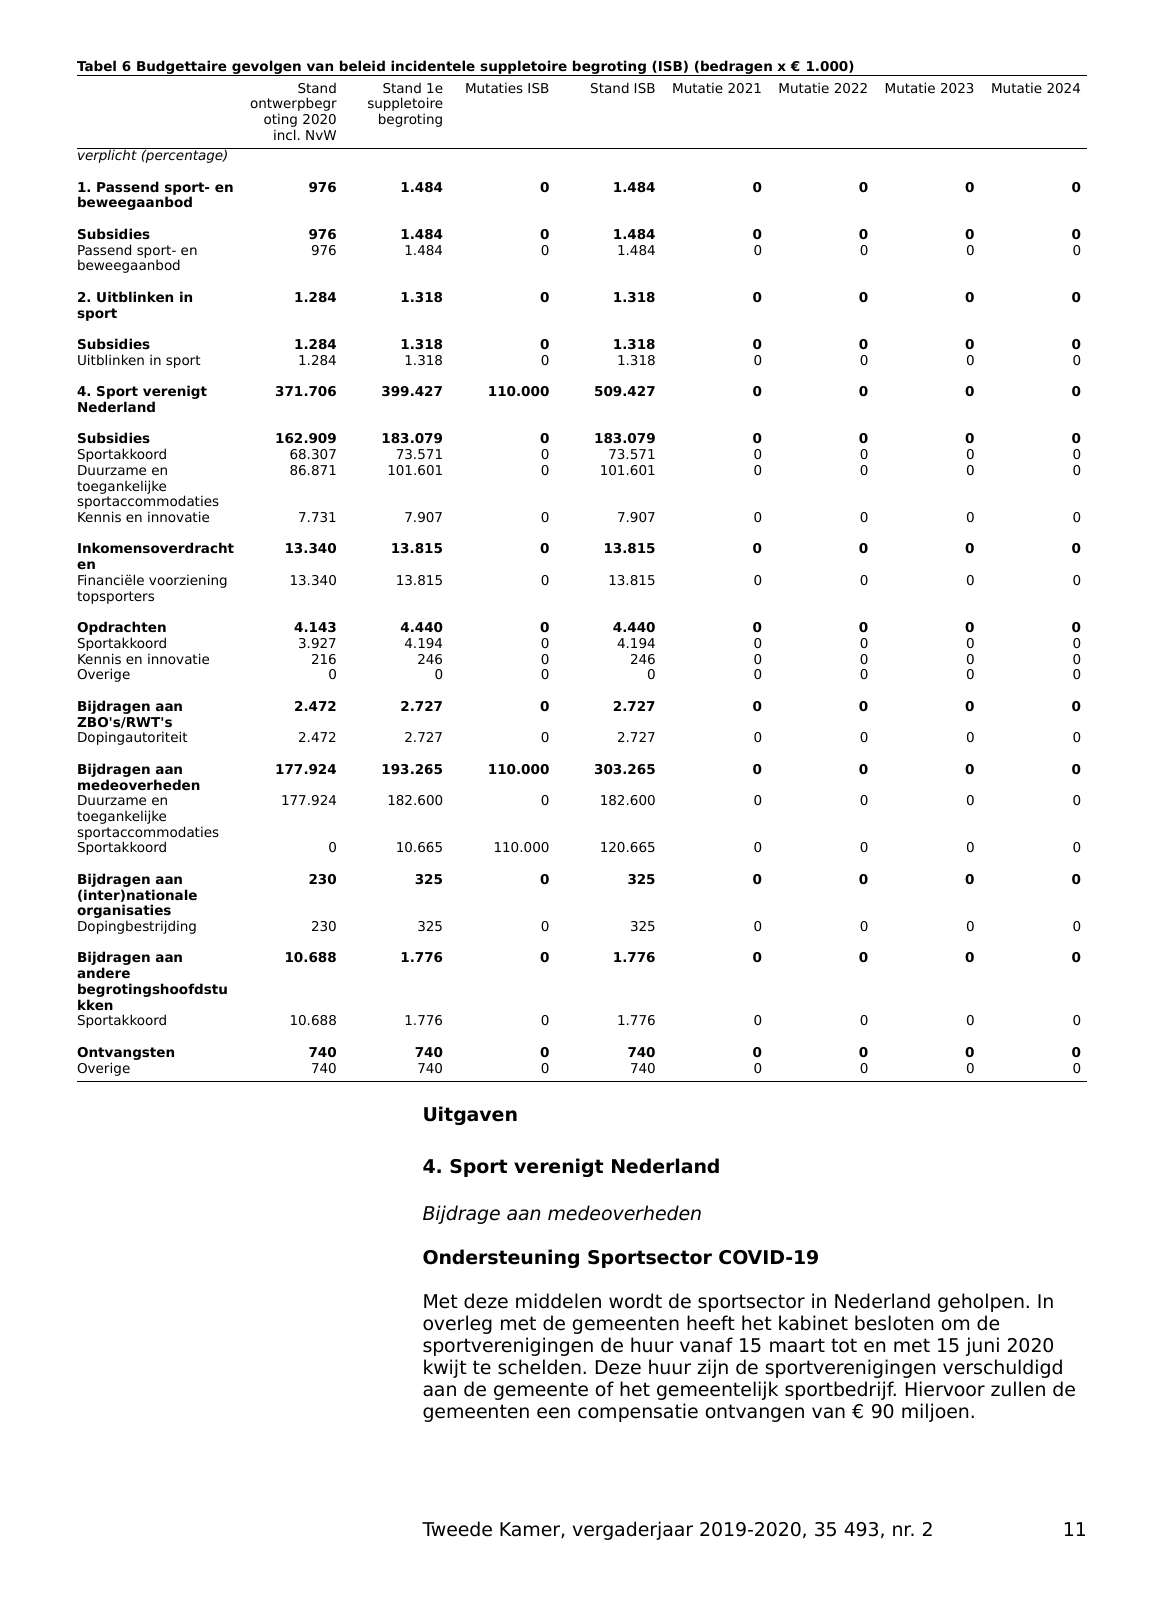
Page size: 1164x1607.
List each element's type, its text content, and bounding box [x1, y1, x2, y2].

table_cell Stand ISB [555, 76, 661, 148]
table_cell [980, 935, 1087, 950]
table_cell 1.318 [555, 337, 661, 353]
table_cell 4.440 [555, 620, 661, 636]
table_cell [555, 856, 661, 872]
table_cell [874, 856, 980, 872]
table_cell [874, 149, 980, 164]
table_cell [236, 1029, 342, 1045]
table_cell [874, 526, 980, 541]
table_cell 0 [874, 463, 980, 510]
table_cell 0 [980, 636, 1087, 651]
table_cell 0 [449, 431, 555, 447]
table_header Tabel 6 Budgettaire gevolgen van beleid incidentele suppletoire begroting (ISB) (bedragen x € 1.000) [77, 59, 1087, 75]
table_cell Bijdragen aan ZBO's/RWT's [77, 699, 236, 730]
table_cell 0 [768, 793, 874, 840]
table_cell 0 [874, 636, 980, 651]
table_cell [555, 604, 661, 620]
table_cell [343, 856, 449, 872]
table_cell [661, 368, 768, 384]
table_cell 1.776 [343, 950, 449, 1013]
table_cell [343, 164, 449, 179]
table_cell [768, 935, 874, 950]
table_cell 0 [449, 180, 555, 211]
table_cell 0 [980, 337, 1087, 353]
table_cell [555, 211, 661, 227]
table_cell 216 [236, 651, 342, 667]
table_cell [661, 149, 768, 164]
table_cell 0 [980, 699, 1087, 730]
table_cell [874, 683, 980, 699]
table_cell [661, 416, 768, 431]
table_cell 0 [768, 636, 874, 651]
table_cell 110.000 [449, 762, 555, 793]
table_cell 1.484 [343, 180, 449, 211]
table_cell [874, 321, 980, 337]
table_cell 0 [449, 447, 555, 463]
table_cell 177.924 [236, 793, 342, 840]
table_cell [768, 1029, 874, 1045]
table_cell 7.731 [236, 510, 342, 526]
table_cell 0 [768, 541, 874, 573]
table_cell 101.601 [555, 463, 661, 510]
table_cell 0 [661, 840, 768, 856]
table_cell 0 [343, 667, 449, 683]
table_cell 2.472 [236, 699, 342, 730]
table_cell [449, 1029, 555, 1045]
table_cell 0 [449, 667, 555, 683]
table_cell 1.318 [555, 353, 661, 368]
table_cell [661, 1029, 768, 1045]
table_cell 740 [236, 1045, 342, 1060]
table_cell 0 [980, 651, 1087, 667]
table_cell [236, 416, 342, 431]
table_cell 325 [343, 872, 449, 919]
table_cell 0 [874, 290, 980, 321]
table_cell [236, 149, 342, 164]
table_cell 0 [768, 1013, 874, 1029]
table_cell 0 [661, 510, 768, 526]
table_cell [77, 526, 236, 541]
table_cell 0 [768, 1045, 874, 1060]
table_cell [874, 1029, 980, 1045]
table_cell [555, 416, 661, 431]
table_cell 68.307 [236, 447, 342, 463]
table_cell [343, 368, 449, 384]
table_cell [449, 526, 555, 541]
table_cell [980, 368, 1087, 384]
table_cell 0 [874, 793, 980, 840]
table_cell 183.079 [555, 431, 661, 447]
table_cell 0 [768, 431, 874, 447]
table_cell [980, 856, 1087, 872]
table_cell 0 [768, 447, 874, 463]
table_cell 0 [980, 541, 1087, 573]
table_cell 325 [343, 919, 449, 934]
table_cell [77, 935, 236, 950]
table_cell 13.815 [555, 541, 661, 573]
table_cell [768, 604, 874, 620]
table_cell 0 [661, 762, 768, 793]
subtitle Uitgaven [422, 1104, 1087, 1126]
table_cell 0 [980, 353, 1087, 368]
table_cell [236, 164, 342, 179]
table_cell 0 [449, 463, 555, 510]
table_cell 0 [661, 620, 768, 636]
table_cell 0 [980, 447, 1087, 463]
table_cell Financiële voorziening topsporters [77, 573, 236, 604]
table_cell 0 [768, 353, 874, 368]
table_cell 230 [236, 919, 342, 934]
table_cell [449, 683, 555, 699]
table_cell Mutatie 2022 [768, 76, 874, 148]
table_cell [236, 935, 342, 950]
table_cell 0 [980, 1045, 1087, 1060]
table_cell 0 [449, 699, 555, 730]
table_cell [555, 935, 661, 950]
table_cell 193.265 [343, 762, 449, 793]
table_cell 183.079 [343, 431, 449, 447]
subtitle Ondersteuning Sportsector COVID-19 [422, 1247, 1087, 1269]
table_cell [236, 856, 342, 872]
table_cell 4.194 [343, 636, 449, 651]
table_cell [77, 856, 236, 872]
table_cell 0 [768, 667, 874, 683]
table_cell [77, 274, 236, 290]
table_cell [980, 683, 1087, 699]
table_cell Bijdragen aan (inter)nationale organisaties [77, 872, 236, 919]
table_cell 0 [980, 431, 1087, 447]
table_cell 1.318 [343, 353, 449, 368]
table_cell 0 [449, 872, 555, 919]
table_cell [980, 746, 1087, 762]
table_cell 0 [874, 180, 980, 211]
table_cell 0 [874, 510, 980, 526]
table_cell Overige [77, 667, 236, 683]
table_cell Uitblinken in sport [77, 353, 236, 368]
table_cell 0 [874, 667, 980, 683]
table_cell [980, 1029, 1087, 1045]
table_cell 0 [661, 180, 768, 211]
table_cell 0 [449, 1013, 555, 1029]
table_cell 182.600 [555, 793, 661, 840]
table_cell [77, 321, 236, 337]
table_cell 0 [449, 227, 555, 242]
table_cell 13.815 [343, 541, 449, 573]
table_cell [661, 526, 768, 541]
table_cell 0 [768, 620, 874, 636]
table_cell 10.688 [236, 950, 342, 1013]
table_cell 1.318 [343, 337, 449, 353]
table_cell [236, 604, 342, 620]
table_cell [343, 1029, 449, 1045]
table_cell [555, 1029, 661, 1045]
table_cell 162.909 [236, 431, 342, 447]
table_cell [77, 683, 236, 699]
table_cell [343, 935, 449, 950]
table_cell [661, 935, 768, 950]
table_cell 86.871 [236, 463, 342, 510]
table_cell 0 [768, 872, 874, 919]
table_cell Overige [77, 1060, 236, 1081]
table_cell 0 [449, 730, 555, 746]
table_cell 0 [874, 950, 980, 1013]
table_cell 0 [768, 950, 874, 1013]
table_cell 0 [661, 337, 768, 353]
table_cell [449, 746, 555, 762]
table_cell Kennis en innovatie [77, 510, 236, 526]
table_cell 0 [874, 840, 980, 856]
table_cell 13.340 [236, 573, 342, 604]
table_cell 1.776 [555, 1013, 661, 1029]
table_cell Bijdragen aan medeoverheden [77, 762, 236, 793]
table_cell 0 [449, 919, 555, 934]
table_cell 1. Passend sport- en beweegaanbod [77, 180, 236, 211]
table_cell 0 [768, 919, 874, 934]
table_cell 0 [661, 872, 768, 919]
table_cell 10.665 [343, 840, 449, 856]
table_cell 246 [343, 651, 449, 667]
table_cell 0 [661, 384, 768, 416]
table_cell 0 [449, 541, 555, 573]
table_cell 0 [768, 384, 874, 416]
table_cell 976 [236, 227, 342, 242]
table_cell Inkomensoverdrachten [77, 541, 236, 573]
table_cell 303.265 [555, 762, 661, 793]
subtitle 4. Sport verenigt Nederland [422, 1156, 1087, 1178]
table_cell 1.776 [343, 1013, 449, 1029]
table_cell 0 [661, 793, 768, 840]
table_cell [343, 321, 449, 337]
table_cell [768, 368, 874, 384]
table_cell 0 [874, 573, 980, 604]
table_cell 0 [980, 872, 1087, 919]
table_cell [236, 211, 342, 227]
table_cell [980, 416, 1087, 431]
table_cell [661, 856, 768, 872]
table_cell [980, 604, 1087, 620]
table_cell Duurzame en toegankelijke sportaccommodaties [77, 463, 236, 510]
table_cell 0 [661, 463, 768, 510]
table_cell [555, 149, 661, 164]
table_cell Mutatie 2024 [980, 76, 1087, 148]
table_cell 0 [449, 510, 555, 526]
table_cell 0 [449, 243, 555, 274]
table_cell 371.706 [236, 384, 342, 416]
table_cell 0 [874, 699, 980, 730]
table_cell 0 [874, 384, 980, 416]
table_cell [343, 746, 449, 762]
table_cell 976 [236, 180, 342, 211]
table_cell 0 [661, 227, 768, 242]
table_cell [449, 416, 555, 431]
table_cell 0 [874, 541, 980, 573]
table_cell [449, 856, 555, 872]
table_cell 0 [980, 950, 1087, 1013]
table_cell [77, 211, 236, 227]
table_cell 1.484 [555, 243, 661, 274]
table_cell [555, 164, 661, 179]
table_cell 0 [768, 510, 874, 526]
table_cell 0 [874, 620, 980, 636]
table_cell 0 [449, 620, 555, 636]
table_cell [236, 274, 342, 290]
table_cell 0 [980, 290, 1087, 321]
table_cell 182.600 [343, 793, 449, 840]
table_cell 0 [449, 353, 555, 368]
table_cell 120.665 [555, 840, 661, 856]
table_cell 73.571 [555, 447, 661, 463]
table_cell [449, 321, 555, 337]
table_cell 509.427 [555, 384, 661, 416]
table_cell 110.000 [449, 840, 555, 856]
table_cell 0 [980, 510, 1087, 526]
table_cell [768, 856, 874, 872]
table_cell [661, 164, 768, 179]
table_cell [555, 274, 661, 290]
table_cell 740 [343, 1060, 449, 1081]
table_cell 0 [980, 840, 1087, 856]
table_cell [874, 746, 980, 762]
table_cell 2.727 [343, 730, 449, 746]
table_cell [236, 321, 342, 337]
table_cell 1.284 [236, 337, 342, 353]
table_cell 0 [661, 1013, 768, 1029]
table_cell 0 [874, 762, 980, 793]
table_cell 0 [661, 919, 768, 934]
table_cell 0 [980, 793, 1087, 840]
table_cell 1.484 [343, 243, 449, 274]
table_cell 740 [555, 1045, 661, 1060]
table_cell [555, 368, 661, 384]
table_cell [77, 604, 236, 620]
table_cell [555, 683, 661, 699]
table_cell [449, 604, 555, 620]
table_cell 4.194 [555, 636, 661, 651]
table_cell Dopingautoriteit [77, 730, 236, 746]
table_cell [874, 274, 980, 290]
table_cell 0 [661, 290, 768, 321]
table_cell 0 [661, 573, 768, 604]
table_cell [661, 683, 768, 699]
table_cell 0 [661, 651, 768, 667]
table_cell 0 [449, 651, 555, 667]
table_cell 0 [980, 243, 1087, 274]
table_cell 0 [768, 699, 874, 730]
table_cell [661, 321, 768, 337]
table_cell 0 [874, 1045, 980, 1060]
table_cell Passend sport- en beweegaanbod [77, 243, 236, 274]
subtitle Bijdrage aan medeoverheden [422, 1203, 1087, 1225]
table_cell [980, 321, 1087, 337]
table_cell [661, 746, 768, 762]
table_cell [980, 149, 1087, 164]
table_cell [768, 164, 874, 179]
table_cell Subsidies [77, 227, 236, 242]
table_cell 0 [768, 243, 874, 274]
table_cell 101.601 [343, 463, 449, 510]
table_cell 740 [555, 1060, 661, 1081]
table_cell 0 [874, 1013, 980, 1029]
table_cell 0 [449, 1045, 555, 1060]
table_cell Bijdragen aan andere begrotingshoofdstukken [77, 950, 236, 1013]
table_cell 740 [236, 1060, 342, 1081]
table_cell 73.571 [343, 447, 449, 463]
table_cell 1.484 [555, 180, 661, 211]
table_cell 0 [980, 1060, 1087, 1081]
table_cell Stand 1e suppletoire begroting [343, 76, 449, 148]
table_cell 0 [768, 337, 874, 353]
table_cell 0 [980, 180, 1087, 211]
table_cell Sportakkoord [77, 447, 236, 463]
table_cell 1.318 [343, 290, 449, 321]
table_cell 0 [661, 636, 768, 651]
table_cell [343, 683, 449, 699]
table_cell Subsidies [77, 337, 236, 353]
table_cell 4.440 [343, 620, 449, 636]
table_cell [236, 746, 342, 762]
table_cell 0 [768, 651, 874, 667]
table_cell 0 [874, 919, 980, 934]
table_cell [980, 211, 1087, 227]
table_cell 325 [555, 872, 661, 919]
table_cell [768, 416, 874, 431]
table_cell 0 [661, 730, 768, 746]
table_cell 0 [661, 1060, 768, 1081]
table_cell Stand ontwerpbegroting 2020 incl. NvW [236, 76, 342, 148]
table_cell 0 [874, 1060, 980, 1081]
table_cell 0 [874, 353, 980, 368]
table_cell 0 [768, 463, 874, 510]
table_cell [555, 746, 661, 762]
table_cell Mutatie 2023 [874, 76, 980, 148]
table_cell 2.727 [343, 699, 449, 730]
table_cell 325 [555, 919, 661, 934]
table_cell 0 [874, 227, 980, 242]
table_cell 0 [661, 353, 768, 368]
table_cell 399.427 [343, 384, 449, 416]
table_cell 0 [980, 919, 1087, 934]
table_cell Kennis en innovatie [77, 651, 236, 667]
table_cell 1.776 [555, 950, 661, 1013]
table_cell 0 [980, 762, 1087, 793]
table_cell 0 [768, 227, 874, 242]
table_cell [236, 683, 342, 699]
table_cell [768, 746, 874, 762]
table_cell 3.927 [236, 636, 342, 651]
table_cell Dopingbestrijding [77, 919, 236, 934]
table_cell 4. Sport verenigt Nederland [77, 384, 236, 416]
table_cell [980, 164, 1087, 179]
table_cell 0 [236, 667, 342, 683]
table_cell 230 [236, 872, 342, 919]
table_cell 177.924 [236, 762, 342, 793]
table_cell 0 [980, 730, 1087, 746]
table_cell 4.143 [236, 620, 342, 636]
table_cell 0 [661, 541, 768, 573]
table_cell [77, 416, 236, 431]
table_cell [449, 211, 555, 227]
table_cell 0 [980, 667, 1087, 683]
table_cell 0 [874, 730, 980, 746]
table_cell 0 [980, 463, 1087, 510]
table_cell 0 [874, 337, 980, 353]
table_cell 0 [768, 840, 874, 856]
table_cell 0 [236, 840, 342, 856]
table_cell [449, 149, 555, 164]
table_cell 0 [768, 1060, 874, 1081]
table_cell [555, 526, 661, 541]
table_cell [874, 935, 980, 950]
table_cell Mutaties ISB [449, 76, 555, 148]
table_cell 0 [449, 290, 555, 321]
table_cell Ontvangsten [77, 1045, 236, 1060]
table_cell [449, 274, 555, 290]
table_cell 0 [449, 337, 555, 353]
table_cell 0 [449, 793, 555, 840]
text Met deze middelen wordt de sportsector in Nederland geholpen. In overleg met de gemeenten heeft het kabinet besloten om de sportverenigingen de huur vanaf 15 maart tot en met 15 juni 2020 kwijt te schelden. Deze huur zijn de sportverenigingen verschuldigd aan de gemeente of het gemeentelijk sportbedrijf. Hiervoor zullen de gemeenten een compensatie ontvangen van € 90 miljoen. [422, 1291, 1087, 1423]
table_cell 0 [661, 1045, 768, 1060]
table_cell 0 [874, 872, 980, 919]
table_cell [661, 274, 768, 290]
table_cell 13.340 [236, 541, 342, 573]
table_cell [343, 211, 449, 227]
table_cell [874, 416, 980, 431]
table_cell 0 [768, 180, 874, 211]
table_cell [980, 274, 1087, 290]
table_cell 740 [343, 1045, 449, 1060]
table_cell [449, 935, 555, 950]
table_cell 10.688 [236, 1013, 342, 1029]
table_cell [343, 416, 449, 431]
table_cell [555, 321, 661, 337]
table_cell 0 [449, 1060, 555, 1081]
table_cell [77, 164, 236, 179]
table_cell 2.472 [236, 730, 342, 746]
table_cell Sportakkoord [77, 636, 236, 651]
table_cell [343, 526, 449, 541]
table_cell 13.815 [555, 573, 661, 604]
table_cell 0 [555, 667, 661, 683]
table_cell 0 [768, 730, 874, 746]
table_cell Mutatie 2021 [661, 76, 768, 148]
table_cell [343, 604, 449, 620]
table_cell 2.727 [555, 730, 661, 746]
table_cell 0 [768, 290, 874, 321]
table_cell 1.318 [555, 290, 661, 321]
table_cell 0 [980, 227, 1087, 242]
table_cell 0 [449, 636, 555, 651]
table_cell 1.484 [343, 227, 449, 242]
table_cell [236, 526, 342, 541]
table_cell Sportakkoord [77, 840, 236, 856]
table_cell 0 [980, 384, 1087, 416]
table_cell 0 [980, 573, 1087, 604]
table_cell [768, 526, 874, 541]
table_cell 0 [449, 950, 555, 1013]
table_cell 2.727 [555, 699, 661, 730]
table_cell Opdrachten [77, 620, 236, 636]
table_cell [77, 368, 236, 384]
table_cell 0 [661, 667, 768, 683]
table_cell [77, 1029, 236, 1045]
table_cell Subsidies [77, 431, 236, 447]
table_cell [661, 211, 768, 227]
table_cell 0 [449, 573, 555, 604]
table_cell 976 [236, 243, 342, 274]
table_cell 0 [980, 620, 1087, 636]
table_cell verplicht (percentage) [77, 149, 236, 164]
table_cell 246 [555, 651, 661, 667]
table_cell 0 [980, 1013, 1087, 1029]
table_cell 0 [768, 762, 874, 793]
table_cell [874, 211, 980, 227]
table_cell [768, 274, 874, 290]
table_cell Sportakkoord [77, 1013, 236, 1029]
table_cell [77, 76, 236, 148]
table_cell 0 [661, 447, 768, 463]
table_cell [236, 368, 342, 384]
table_cell [980, 526, 1087, 541]
table_cell 2. Uitblinken in sport [77, 290, 236, 321]
table_cell 7.907 [555, 510, 661, 526]
table_cell 0 [661, 431, 768, 447]
table_cell 13.815 [343, 573, 449, 604]
table_cell 0 [874, 431, 980, 447]
table_cell 0 [661, 950, 768, 1013]
table_cell [661, 604, 768, 620]
table_cell [874, 164, 980, 179]
table_cell 0 [661, 699, 768, 730]
table_cell [77, 746, 236, 762]
table_cell [874, 604, 980, 620]
table_cell 0 [874, 447, 980, 463]
table_cell [343, 274, 449, 290]
table_cell 0 [768, 573, 874, 604]
table_cell 1.284 [236, 353, 342, 368]
table_cell [768, 683, 874, 699]
table_cell [449, 164, 555, 179]
table_cell Duurzame en toegankelijke sportaccommodaties [77, 793, 236, 840]
table_cell [768, 211, 874, 227]
table_cell 0 [874, 651, 980, 667]
table_cell [768, 149, 874, 164]
table_cell 7.907 [343, 510, 449, 526]
table_cell 0 [661, 243, 768, 274]
table_cell [768, 321, 874, 337]
table_cell 110.000 [449, 384, 555, 416]
table_cell 0 [874, 243, 980, 274]
table_cell 1.284 [236, 290, 342, 321]
table_cell [874, 368, 980, 384]
table_cell 1.484 [555, 227, 661, 242]
table_cell [343, 149, 449, 164]
table_cell [449, 368, 555, 384]
